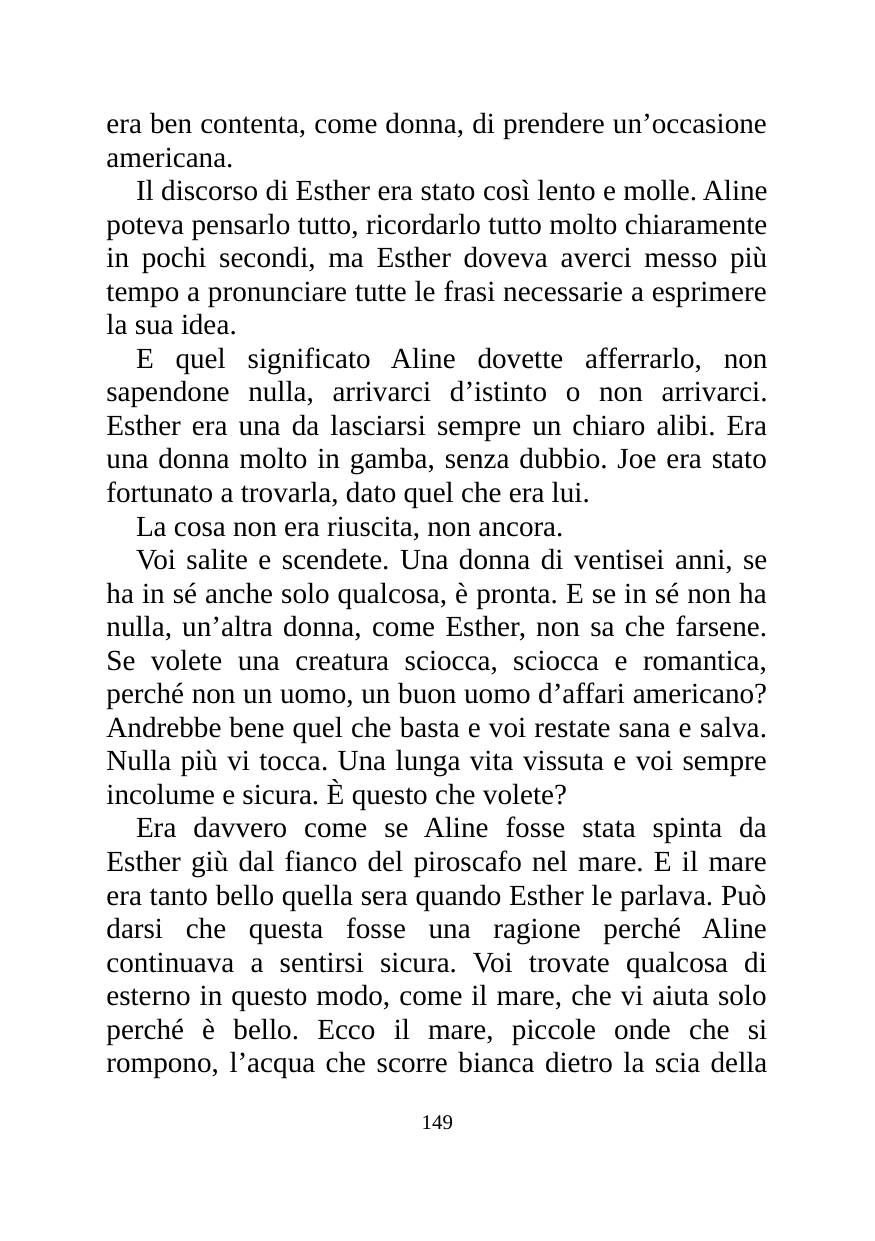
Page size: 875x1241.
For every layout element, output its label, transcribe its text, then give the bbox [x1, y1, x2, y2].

text era ben contenta, come donna, di prendere un’occasione americana. [106, 106, 768, 173]
text E quel significato Aline dovette afferrarlo, non sapendone nulla, arrivarci d’istinto o non arrivarci. Esther era una da lasciarsi sempre un chiaro alibi. Era una donna molto in gamba, senza dubbio. Joe era stato fortunato a trovarla, dato quel che era lui. [106, 341, 768, 509]
text Il discorso di Esther era stato così lento e molle. Aline poteva pensarlo tutto, ricordarlo tutto molto chiaramente in pochi secondi, ma Esther doveva averci messo più tempo a pronunciare tutte le frasi necessarie a esprimere la sua idea. [106, 173, 768, 341]
text Voi salite e scendete. Una donna di ventisei anni, se ha in sé anche solo qualcosa, è pronta. E se in sé non ha nulla, un’altra donna, come Esther, non sa che farsene. Se volete una creatura sciocca, sciocca e romantica, perché non un uomo, un buon uomo d’affari americano? Andrebbe bene quel che basta e voi restate sana e salva. Nulla più vi tocca. Una lunga vita vissuta e voi sempre incolume e sicura. È questo che volete? [106, 542, 768, 811]
text La cosa non era riuscita, non ancora. [106, 509, 768, 542]
text Era davvero come se Aline fosse stata spinta da Esther giù dal fianco del piroscafo nel mare. E il mare era tanto bello quella sera quando Esther le parlava. Può darsi che questa fosse una ragione perché Aline continuava a sentirsi sicura. Voi trovate qualcosa di esterno in questo modo, come il mare, che vi aiuta solo perché è bello. Ecco il mare, piccole onde che si rompono, l’acqua che scorre bianca dietro la scia della [106, 811, 768, 1079]
